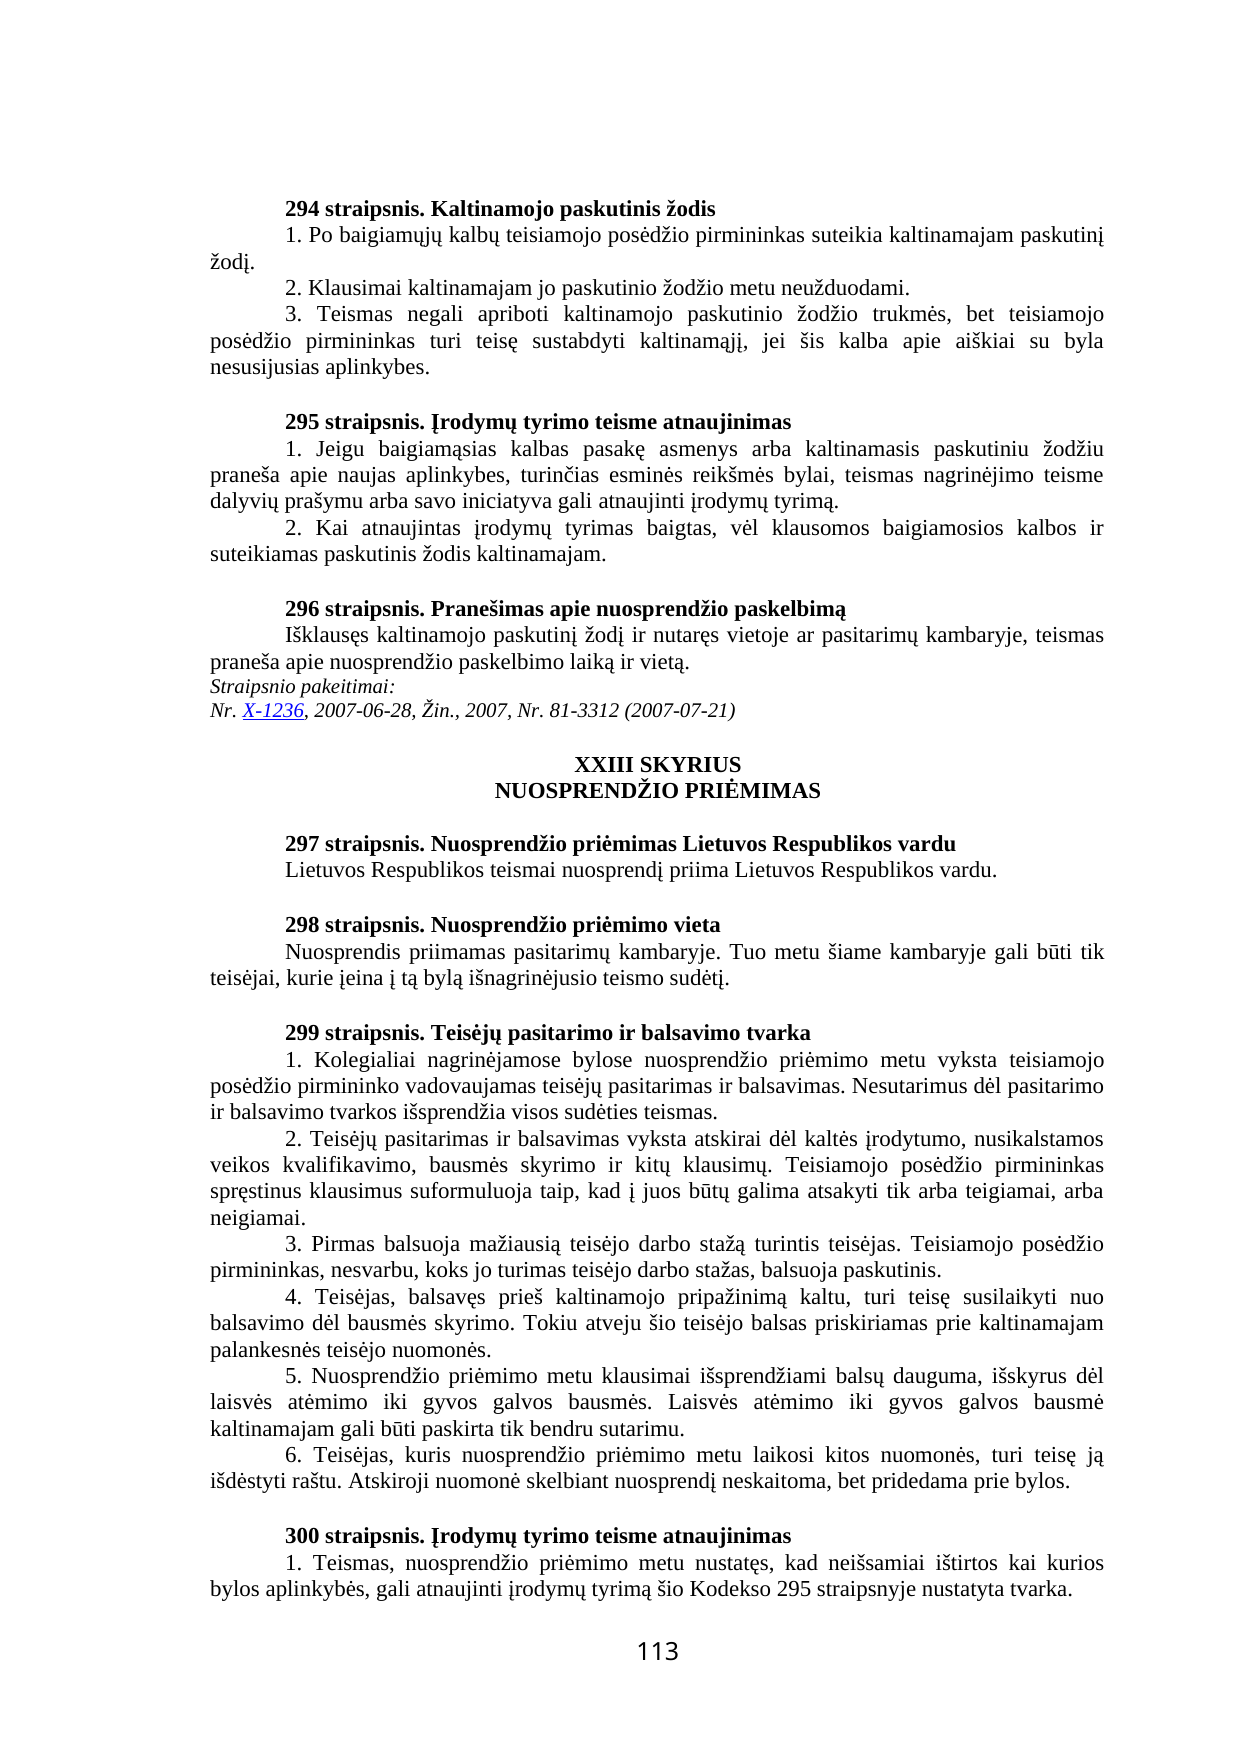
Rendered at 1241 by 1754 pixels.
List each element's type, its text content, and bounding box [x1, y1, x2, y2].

text 1. Jeigu baigiamąsias kalbas pasakę asmenys arba kaltinamasis paskutiniu žodžiu praneša apie naujas aplinkybes, turinčias esminės reikšmės bylai, teismas nagrinėjimo teisme dalyvių prašymu arba savo iniciatyva gali atnaujinti įrodymų tyrimą. [210, 434, 1106, 514]
text 2. Kai atnaujintas įrodymų tyrimas baigtas, vėl klausomos baigiamosios kalbos ir suteikiamas paskutinis žodis kaltinamajam. [210, 514, 1106, 566]
text 298 straipsnis. Nuosprendžio priėmimo vieta [210, 912, 1106, 938]
text 2. Klausimai kaltinamajam jo paskutinio žodžio metu neužduodami. [210, 274, 1106, 300]
text Išklausęs kaltinamojo paskutinį žodį ir nutaręs vietoje ar pasitarimų kambaryje, teismas praneša apie nuosprendžio paskelbimo laiką ir vietą. [210, 621, 1106, 674]
text 299 straipsnis. Teisėjų pasitarimo ir balsavimo tvarka [210, 1019, 1106, 1046]
text 1. Kolegialiai nagrinėjamose bylose nuosprendžio priėmimo metu vyksta teisiamojo posėdžio pirmininko vadovaujamas teisėjų pasitarimas ir balsavimas. Nesutarimus dėl pasitarimo ir balsavimo tvarkos išsprendžia visos sudėties teismas. [210, 1046, 1106, 1125]
text 296 straipsnis. Pranešimas apie nuosprendžio paskelbimą [210, 595, 1106, 621]
text 3. Pirmas balsuoja mažiausią teisėjo darbo stažą turintis teisėjas. Teisiamojo posėdžio pirmininkas, nesvarbu, koks jo turimas teisėjo darbo stažas, balsuoja paskutinis. [210, 1230, 1106, 1283]
text 300 straipsnis. Įrodymų tyrimo teisme atnaujinimas [210, 1522, 1106, 1549]
text 5. Nuosprendžio priėmimo metu klausimai išsprendžiami balsų dauguma, išskyrus dėl laisvės atėmimo iki gyvos galvos bausmės. Laisvės atėmimo iki gyvos galvos bausmė kaltinamajam gali būti paskirta tik bendru sutarimu. [210, 1362, 1106, 1441]
text 297 straipsnis. Nuosprendžio priėmimas Lietuvos Respublikos vardu [210, 830, 1106, 856]
text Straipsnio pakeitimai: [210, 674, 1106, 698]
text 3. Teismas negali apriboti kaltinamojo paskutinio žodžio trukmės, bet teisiamojo posėdžio pirmininkas turi teisę sustabdyti kaltinamąjį, jei šis kalba apie aiškiai su byla nesusijusias aplinkybes. [210, 300, 1106, 379]
text Nuosprendžio priėmimas [210, 777, 1106, 804]
text 295 straipsnis. Įrodymų tyrimo teisme atnaujinimas [210, 408, 1106, 434]
text 2. Teisėjų pasitarimas ir balsavimas vyksta atskirai dėl kaltės įrodytumo, nusikalstamos veikos kvalifikavimo, bausmės skyrimo ir kitų klausimų. Teisiamojo posėdžio pirmininkas spręstinus klausimus suformuluoja taip, kad į juos būtų galima atsakyti tik arba teigiamai, arba neigiamai. [210, 1125, 1106, 1230]
text Lietuvos Respublikos teismai nuosprendį priima Lietuvos Respublikos vardu. [210, 856, 1106, 883]
text 1. Teismas, nuosprendžio priėmimo metu nustatęs, kad neišsamiai ištirtos kai kurios bylos aplinkybės, gali atnaujinti įrodymų tyrimą šio Kodekso 295 straipsnyje nustatyta tvarka. [210, 1549, 1106, 1602]
text 6. Teisėjas, kuris nuosprendžio priėmimo metu laikosi kitos nuomonės, turi teisę ją išdėstyti raštu. Atskiroji nuomonė skelbiant nuosprendį neskaitoma, bet pridedama prie bylos. [210, 1441, 1106, 1494]
text 4. Teisėjas, balsavęs prieš kaltinamojo pripažinimą kaltu, turi teisę susilaikyti nuo balsavimo dėl bausmės skyrimo. Tokiu atveju šio teisėjo balsas priskiriamas prie kaltinamajam palankesnės teisėjo nuomonės. [210, 1283, 1106, 1362]
text Nr. X-1236, 2007-06-28, Žin., 2007, Nr. 81-3312 (2007-07-21) [210, 698, 1106, 722]
text 1. Po baigiamųjų kalbų teisiamojo posėdžio pirmininkas suteikia kaltinamajam paskutinį žodį. [210, 221, 1106, 274]
text XXIII skyrius [210, 751, 1106, 777]
text Nuosprendis priimamas pasitarimų kambaryje. Tuo metu šiame kambaryje gali būti tik teisėjai, kurie įeina į tą bylą išnagrinėjusio teismo sudėtį. [210, 938, 1106, 991]
text 294 straipsnis. Kaltinamojo paskutinis žodis [210, 195, 1106, 221]
